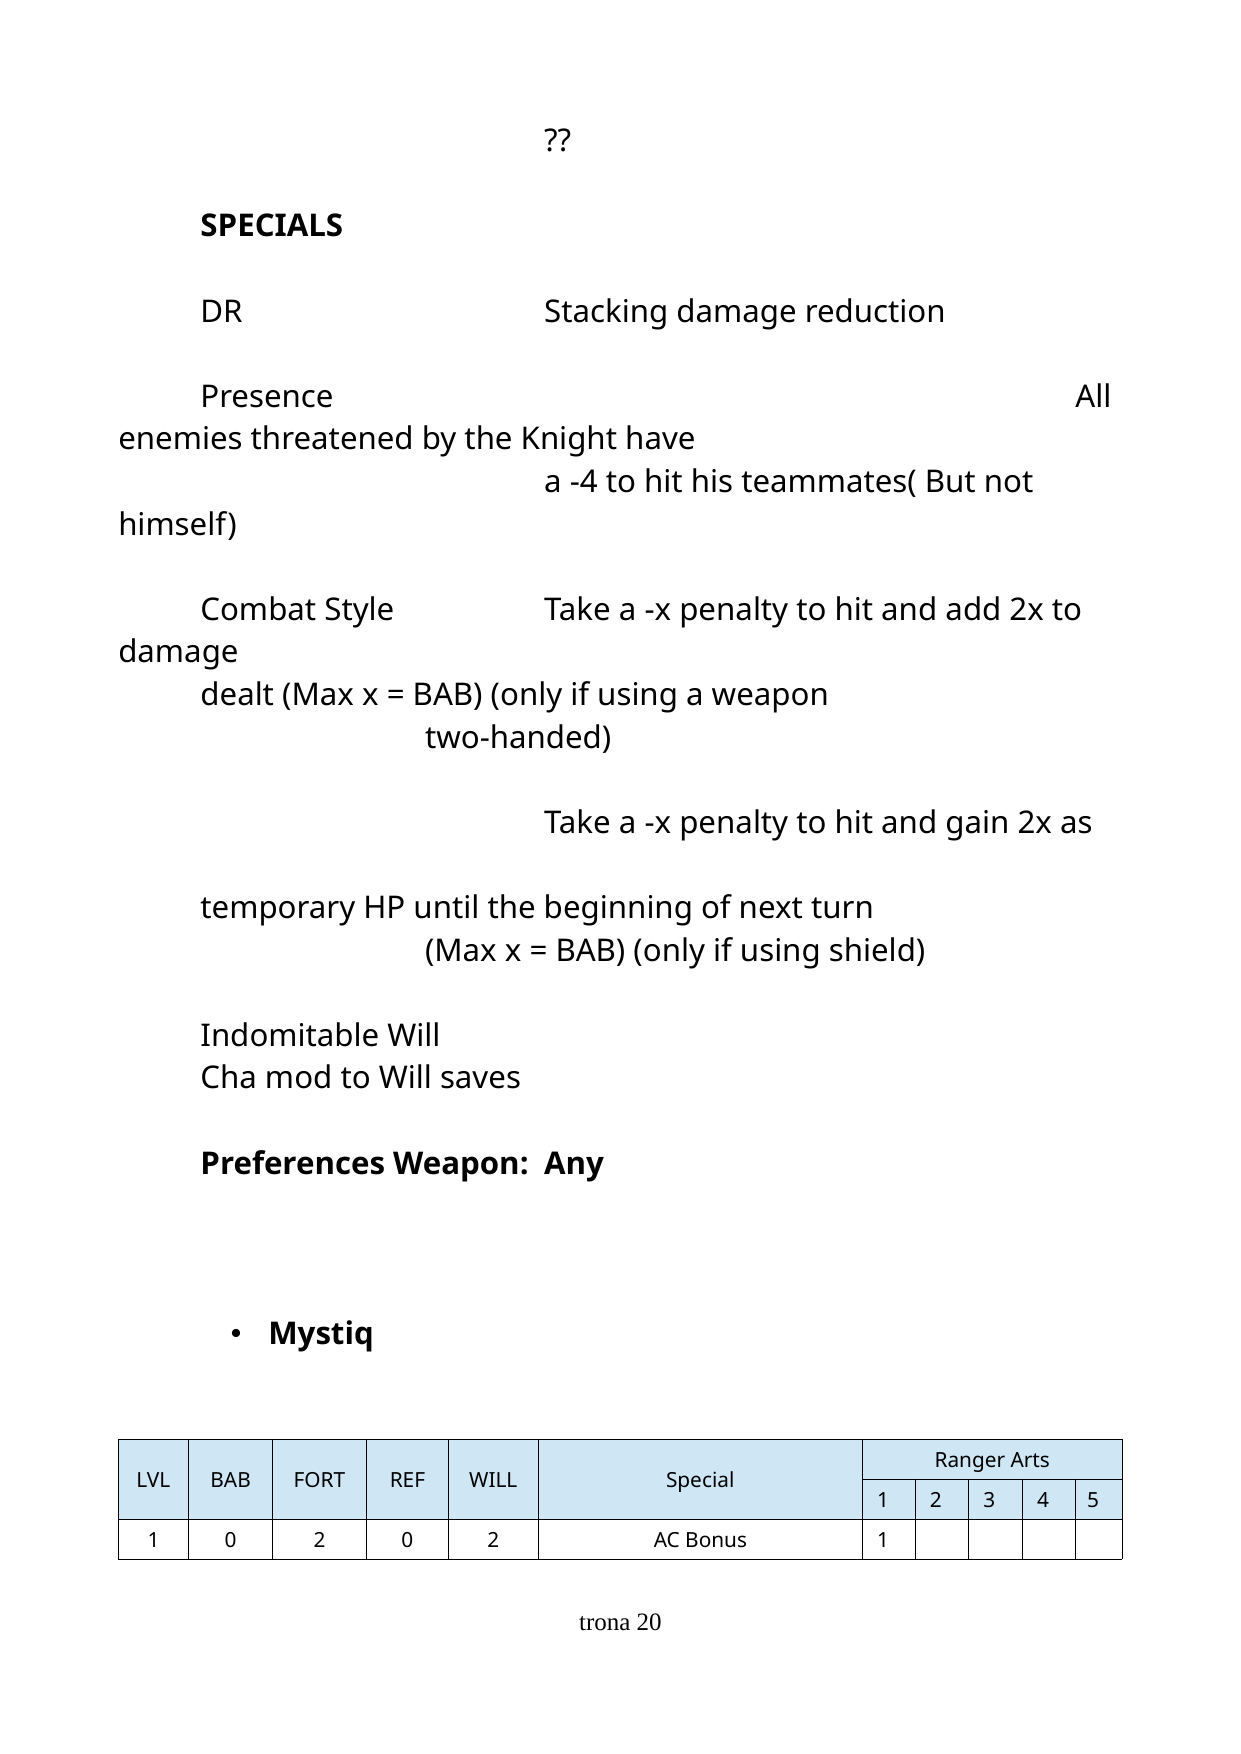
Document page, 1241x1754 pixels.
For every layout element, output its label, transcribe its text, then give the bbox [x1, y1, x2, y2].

table_header Ranger Arts [863, 1440, 1122, 1479]
text Indomitable Will Cha mod to Will saves [118, 1013, 1122, 1098]
text SPECIALS [118, 203, 1122, 246]
list Mystiq [231, 1311, 1122, 1354]
text Presence All enemies threatened by the Knight have [118, 374, 1122, 459]
table_cell 2 [273, 1520, 366, 1559]
table_cell [1076, 1520, 1122, 1559]
text a -4 to hit his teammates( But not himself) [118, 459, 1122, 544]
table_cell 2 [916, 1480, 968, 1519]
table_header Special [539, 1440, 862, 1519]
table_cell 3 [969, 1480, 1022, 1519]
table_cell 0 [189, 1520, 272, 1559]
table_cell 5 [1076, 1480, 1122, 1519]
table_header BAB [189, 1440, 272, 1519]
table_cell AC Bonus [539, 1520, 862, 1559]
table_cell 1 [863, 1480, 915, 1519]
text Combat Style Take a -x penalty to hit and add 2x to damage dealt (Max x = BAB) (only if using a weapon two-handed) [118, 587, 1122, 757]
table_header WILL [449, 1440, 538, 1519]
table_cell 1 [863, 1520, 915, 1559]
text DR Stacking damage reduction [118, 288, 1122, 331]
table_header LVL [119, 1440, 188, 1519]
table_header REF [367, 1440, 448, 1519]
table_cell 4 [1023, 1480, 1075, 1519]
text Take a -x penalty to hit and gain 2x as temporary HP until the beginning of next turn (Max x = BAB) (only if using shield) [118, 800, 1122, 970]
text ?? [118, 118, 1122, 161]
table_cell [969, 1520, 1022, 1559]
text Preferences Weapon: Any [118, 1141, 1122, 1183]
table_cell [1023, 1520, 1075, 1559]
table_cell 1 [119, 1520, 188, 1559]
table_header FORT [273, 1440, 366, 1519]
table_cell 0 [367, 1520, 448, 1559]
table_cell [916, 1520, 968, 1559]
table_cell 2 [449, 1520, 538, 1559]
